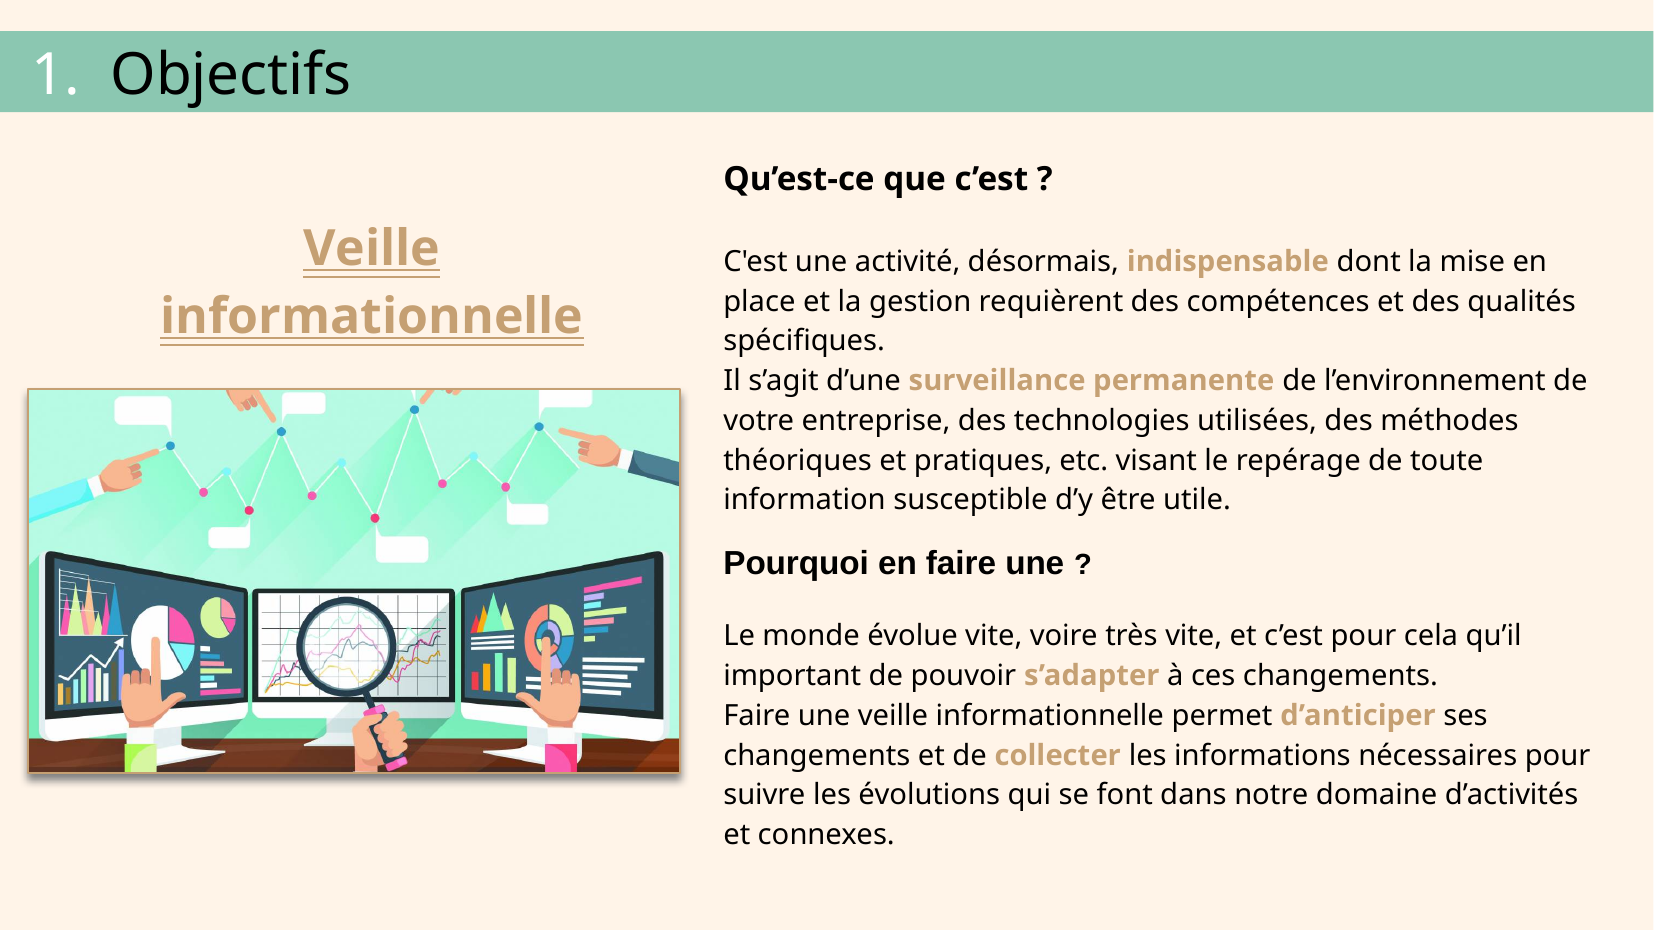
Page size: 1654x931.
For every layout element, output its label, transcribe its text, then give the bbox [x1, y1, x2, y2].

picture [28, 390, 680, 773]
text_box Veille informationnelle [70, 236, 674, 325]
text_box Qu’est-ce que c’est ? C'est une activité, désormais, indispensable dont la mise en place et la gestion requièrent des compétences et des qualités spécifiques. Il s’agit d’une surveillance permanente de l’environnement de votre entreprise, des technologies utilisées, des méthodes théoriques et pratiques, etc. visant le repérage de toute information susceptible d’y être utile. [708, 147, 1625, 502]
title 1. Objectifs [0, 31, 1654, 113]
text_box Pourquoi en faire une ? Le monde évolue vite, voire très vite, et c’est pour cela qu’il important de pouvoir s’adapter à ces changements. Faire une veille informationnelle permet d’anticiper ses changements et de collecter les informations nécessaires pour suivre les évolutions qui se font dans notre domaine d’activités et connexes. [708, 537, 1625, 857]
